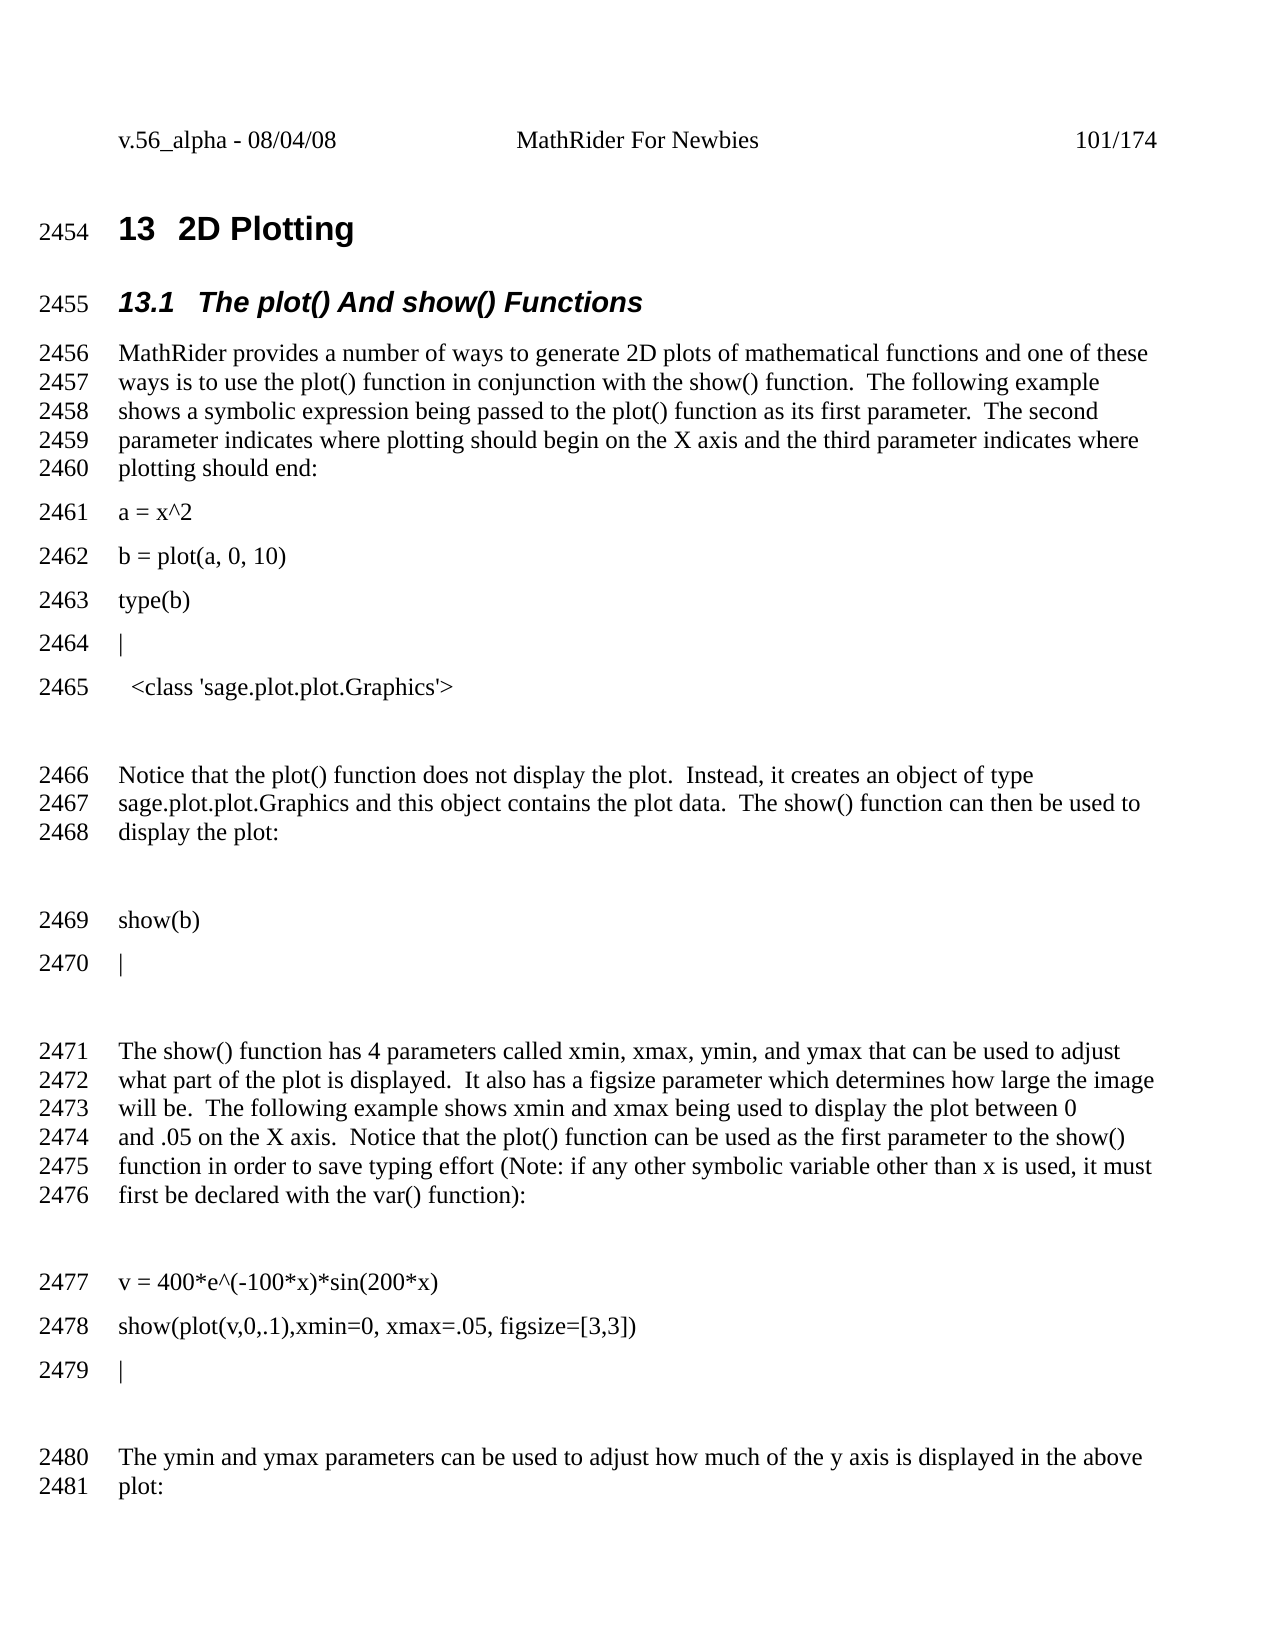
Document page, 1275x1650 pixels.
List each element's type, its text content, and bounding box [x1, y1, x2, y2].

subtitle 2D Plotting [118, 209, 1157, 247]
text MathRider provides a number of ways to generate 2D plots of mathematical functions and one of these ways is to use the plot() function in conjunction with the show() function. The following example shows a symbolic expression being passed to the plot() function as its first parameter. The second parameter indicates where plotting should begin on the X axis and the third parameter indicates where plotting should end: [118, 338, 1157, 482]
text <class 'sage.plot.plot.Graphics'> [118, 672, 1157, 701]
text | [118, 948, 1157, 977]
text v = 400*e^(-100*x)*sin(200*x) [118, 1267, 1157, 1296]
text | [118, 1355, 1157, 1383]
subtitle The plot() And show() Functions [118, 285, 1157, 318]
text b = plot(a, 0, 10) [118, 541, 1157, 570]
text show(plot(v,0,.1),xmin=0, xmax=.05, figsize=[3,3]) [118, 1311, 1157, 1340]
text | [118, 628, 1157, 657]
text The ymin and ymax parameters can be used to adjust how much of the y axis is displayed in the above plot: [118, 1442, 1157, 1500]
text type(b) [118, 585, 1157, 613]
text a = x^2 [118, 497, 1157, 526]
text show(b) [118, 905, 1157, 933]
text Notice that the plot() function does not display the plot. Instead, it creates an object of type sage.plot.plot.Graphics and this object contains the plot data. The show() function can then be used to display the plot: [118, 760, 1157, 846]
text The show() function has 4 parameters called xmin, xmax, ymin, and ymax that can be used to adjust what part of the plot is displayed. It also has a figsize parameter which determines how large the image will be. The following example shows xmin and xmax being used to display the plot between 0 and .05 on the X axis. Notice that the plot() function can be used as the first parameter to the show() function in order to save typing effort (Note: if any other symbolic variable other than x is used, it must first be declared with the var() function): [118, 1036, 1157, 1208]
